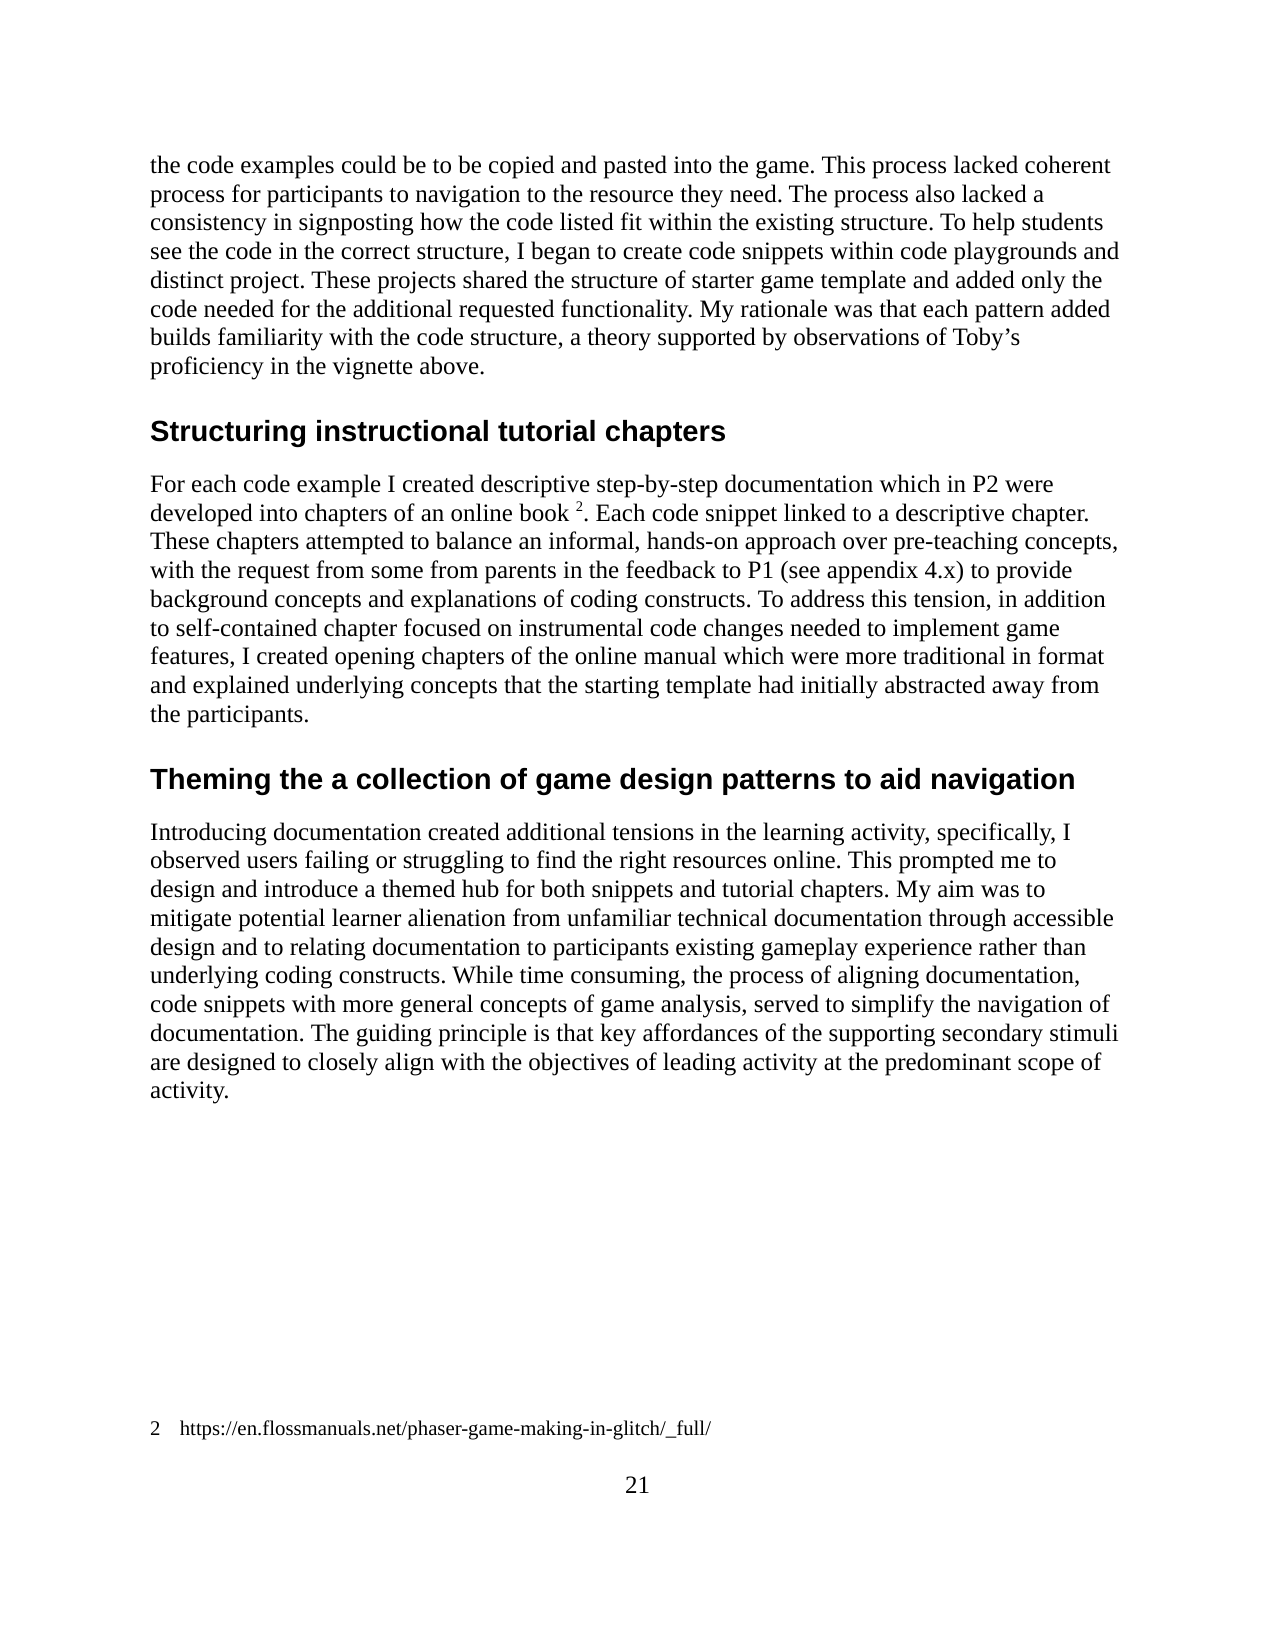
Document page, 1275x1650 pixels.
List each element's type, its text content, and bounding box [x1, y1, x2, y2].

text the code examples could be to be copied and pasted into the game. This process lacked coherent process for participants to navigation to the resource they need. The process also lacked a consistency in signposting how the code listed fit within the existing structure. To help students see the code in the correct structure, I began to create code snippets within code playgrounds and distinct project. These projects shared the structure of starter game template and added only the code needed for the additional requested functionality. My rationale was that each pattern added builds familiarity with the code structure, a theory supported by observations of Toby’s proficiency in the vignette above. [150, 150, 1125, 380]
text Introducing documentation created additional tensions in the learning activity, specifically, I observed users failing or struggling to find the right resources online. This prompted me to design and introduce a themed hub for both snippets and tutorial chapters. My aim was to mitigate potential learner alienation from unfamiliar technical documentation through accessible design and to relating documentation to participants existing gameplay experience rather than underlying coding constructs. While time consuming, the process of aligning documentation, code snippets with more general concepts of game analysis, served to simplify the navigation of documentation. The guiding principle is that key affordances of the supporting secondary stimuli are designed to closely align with the objectives of leading activity at the predominant scope of activity. [150, 817, 1125, 1104]
text For each code example I created descriptive step-by-step documentation which in P2 were developed into chapters of an online book . Each code snippet linked to a descriptive chapter. These chapters attempted to balance an informal, hands-on approach over pre-teaching concepts, with the request from some from parents in the feedback to P1 (see appendix 4.x) to provide background concepts and explanations of coding constructs. To address this tension, in addition to self-contained chapter focused on instrumental code changes needed to implement game features, I created opening chapters of the online manual which were more traditional in format and explained underlying concepts that the starting template had initially abstracted away from the participants. [150, 469, 1125, 728]
subtitle Theming the a collection of game design patterns to aid navigation [150, 762, 1125, 795]
subtitle Structuring instructional tutorial chapters [150, 414, 1125, 447]
text https://en.flossmanuals.net/phaser-game-making-in-glitch/_full/ [150, 1416, 1125, 1440]
